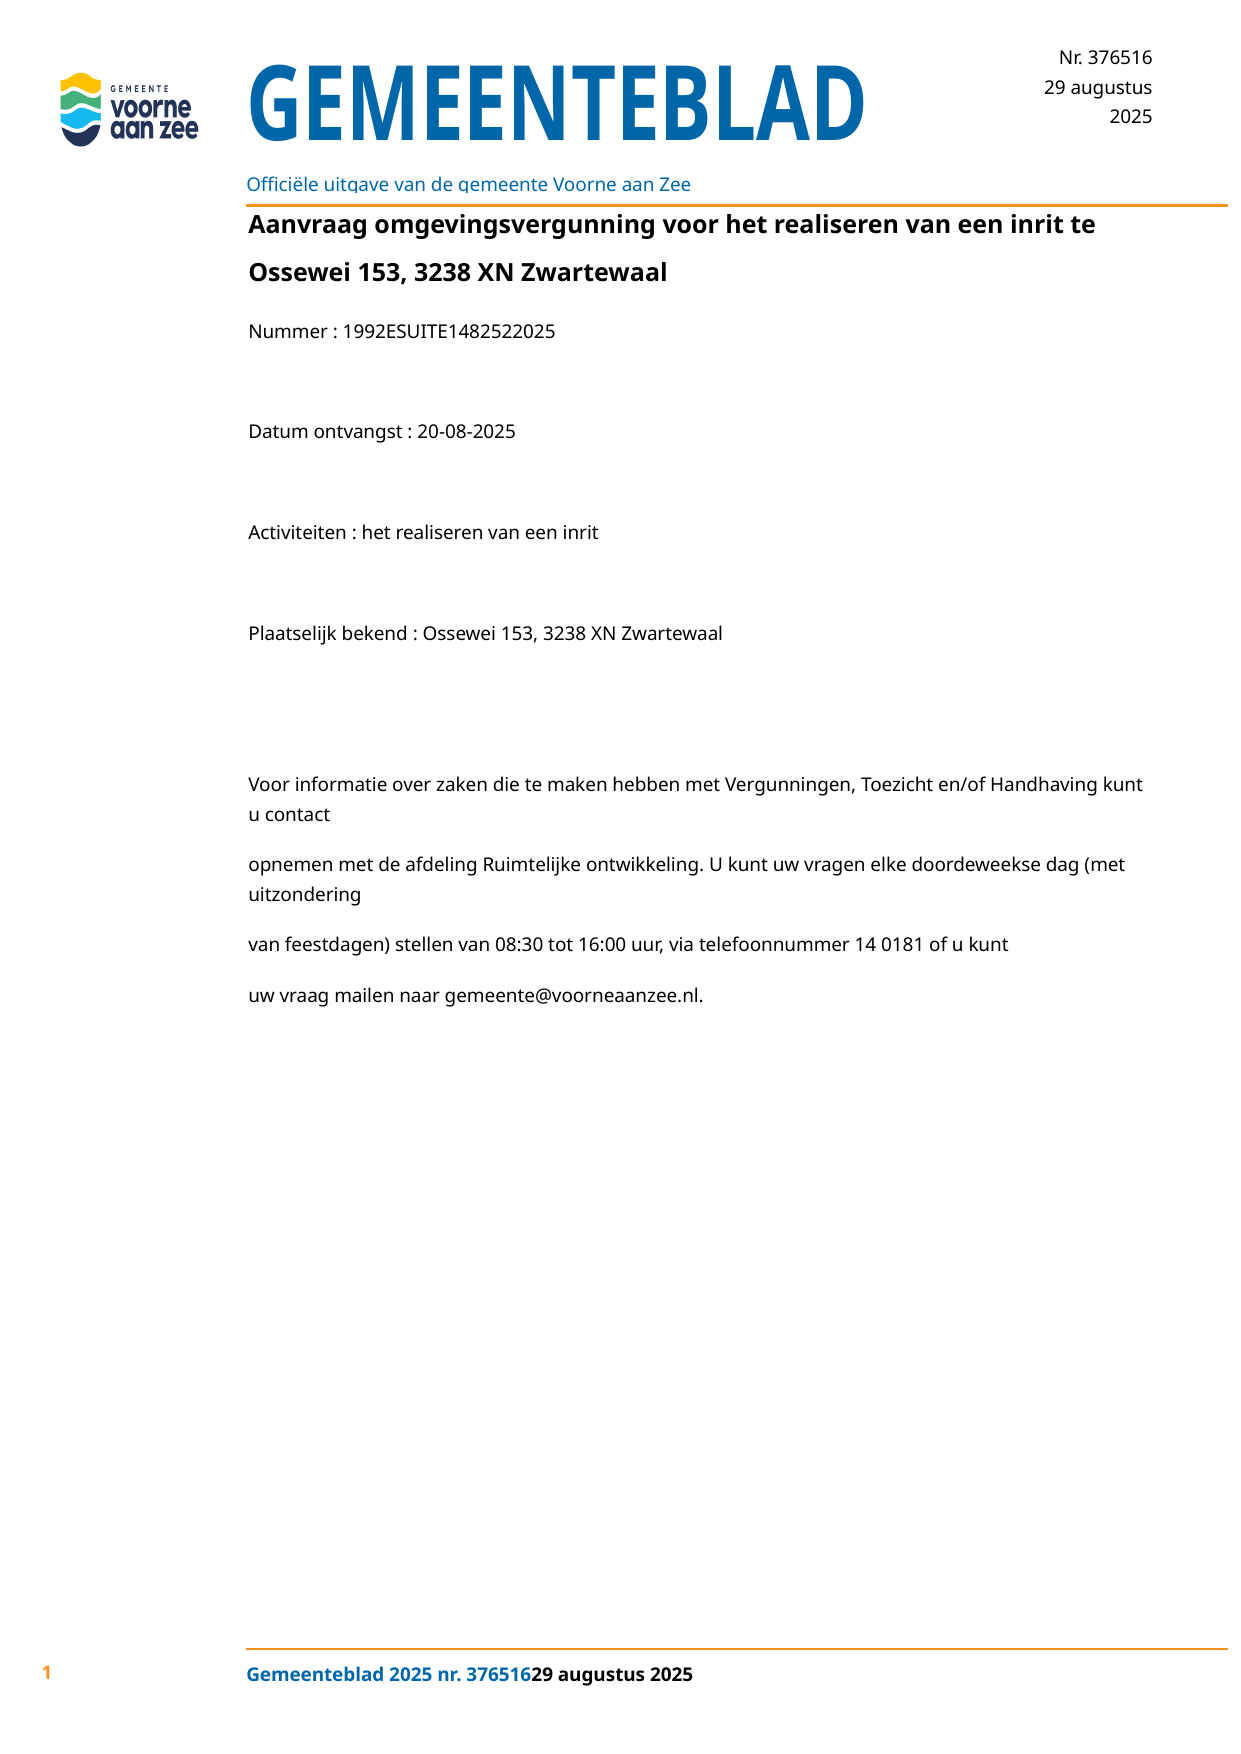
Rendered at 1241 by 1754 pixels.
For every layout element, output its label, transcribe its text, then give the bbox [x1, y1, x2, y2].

text uw vraag mailen naar gemeente@voorneaanzee.nl. [248, 982, 1152, 1008]
text Voor informatie over zaken die te maken hebben met Vergunningen, Toezicht en/of Handhaving kunt u contact [248, 772, 1152, 827]
text van feestdagen) stellen van 08:30 tot 16:00 uur, via telefoonnummer 14 0181 of u kunt [248, 932, 1152, 957]
picture [41, 47, 231, 172]
text Activiteiten : het realiseren van een inrit [248, 519, 1152, 545]
text Datum ontvangst : 20-08-2025 [248, 419, 1152, 444]
text Plaatselijk bekend : Ossewei 153, 3238 XN Zwartewaal [248, 620, 1152, 646]
text opnemen met de afdeling Ruimtelijke ontwikkeling. U kunt uw vragen elke doordeweekse dag (met uitzondering [248, 852, 1152, 907]
text Aanvraag omgevingsvergunning voor het realiseren van een inrit te Ossewei 153, 3238 XN Zwartewaal [248, 207, 1152, 288]
text Nummer : 1992ESUITE1482522025 [248, 318, 1152, 344]
